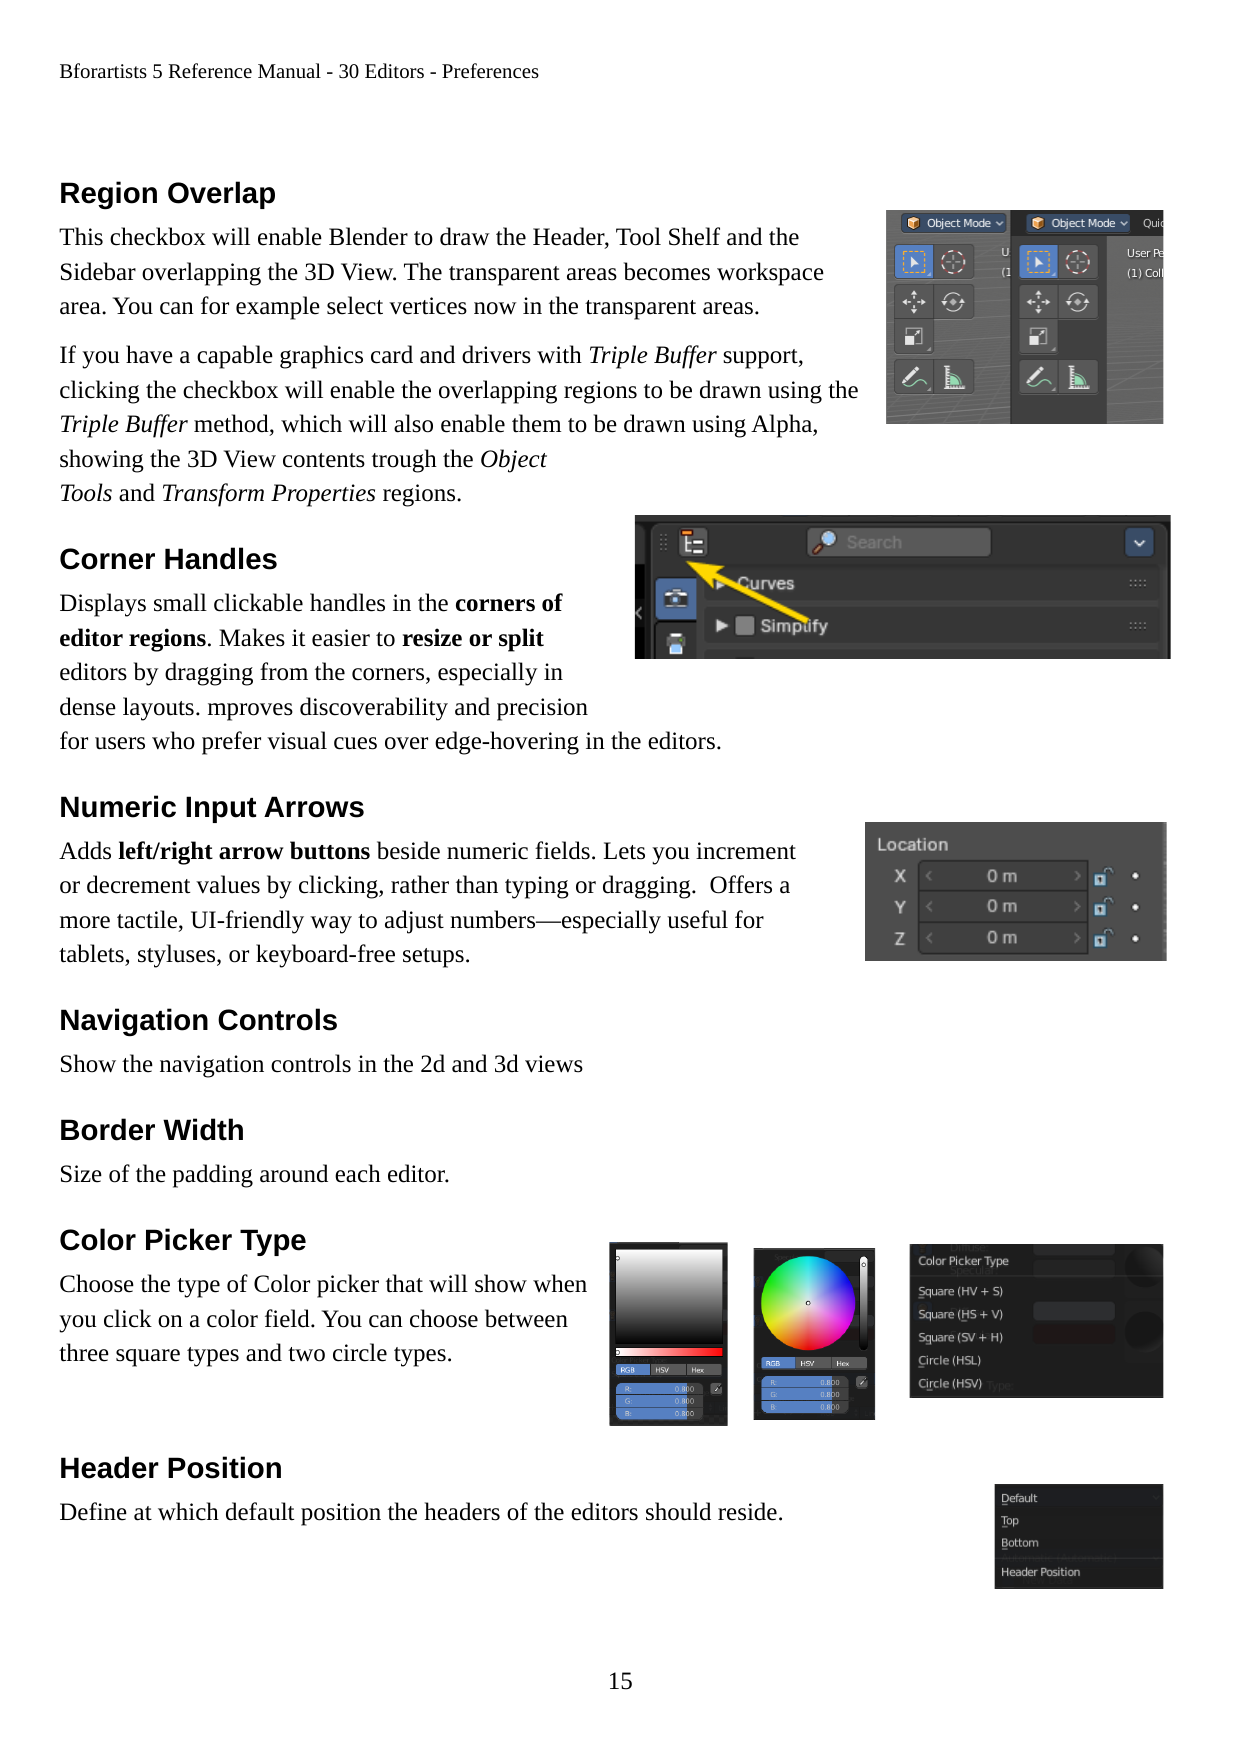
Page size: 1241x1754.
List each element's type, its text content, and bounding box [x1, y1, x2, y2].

text Choose the type of Color picker that will show when you click on a color field. You can choose between three square types and two circle types. [59, 1269, 609, 1367]
subtitle Border Width [59, 1113, 1181, 1147]
subtitle Region Overlap [59, 176, 1181, 210]
picture [994, 1484, 1164, 1589]
picture [909, 1244, 1164, 1398]
picture [865, 822, 1167, 961]
picture [886, 210, 1164, 424]
subtitle Color Picker Type [59, 1223, 1181, 1257]
text Adds left/right arrow buttons beside numeric fields. Lets you increment or decrement values by clicking, rather than typing or dragging. Offers a more tactile, UI-friendly way to adjust numbers—especially useful for tablets, styluses, or keyboard-free setups. [59, 836, 1181, 968]
text Define at which default position the headers of the editors should reside. [59, 1497, 994, 1526]
subtitle [1171, 542, 1181, 576]
text This checkbox will enable Blender to draw the Header, Tool Shelf and the Sidebar overlapping the 3D View. The transparent areas becomes workspace area. You can for example select vertices now in the transparent areas. [59, 222, 886, 320]
subtitle Numeric Input Arrows [59, 790, 1181, 824]
text Displays small clickable handles in the corners of editor regions. Makes it easier to resize or split editors by dragging from the corners, especially in dense layouts. mproves discoverability and precision for users who prefer visual cues over edge-hovering in the editors. [59, 588, 1181, 755]
subtitle Header Position [59, 1451, 1181, 1485]
text If you have a capable graphics card and drivers with Triple Buffer support, clicking the checkbox will enable the overlapping regions to be drawn using the Triple Buffer method, which will also enable them to be drawn using Alpha, showing the 3D View contents trough the Object Tools and Transform Properties regions. [59, 341, 1181, 507]
picture [634, 515, 1171, 659]
text Size of the padding around each editor. [59, 1159, 1181, 1188]
subtitle Navigation Controls [59, 1003, 1181, 1037]
picture [609, 1242, 728, 1426]
picture [753, 1248, 876, 1420]
text [876, 1269, 909, 1367]
subtitle Corner Handles [59, 542, 634, 576]
text Show the navigation controls in the 2d and 3d views [59, 1049, 1181, 1078]
